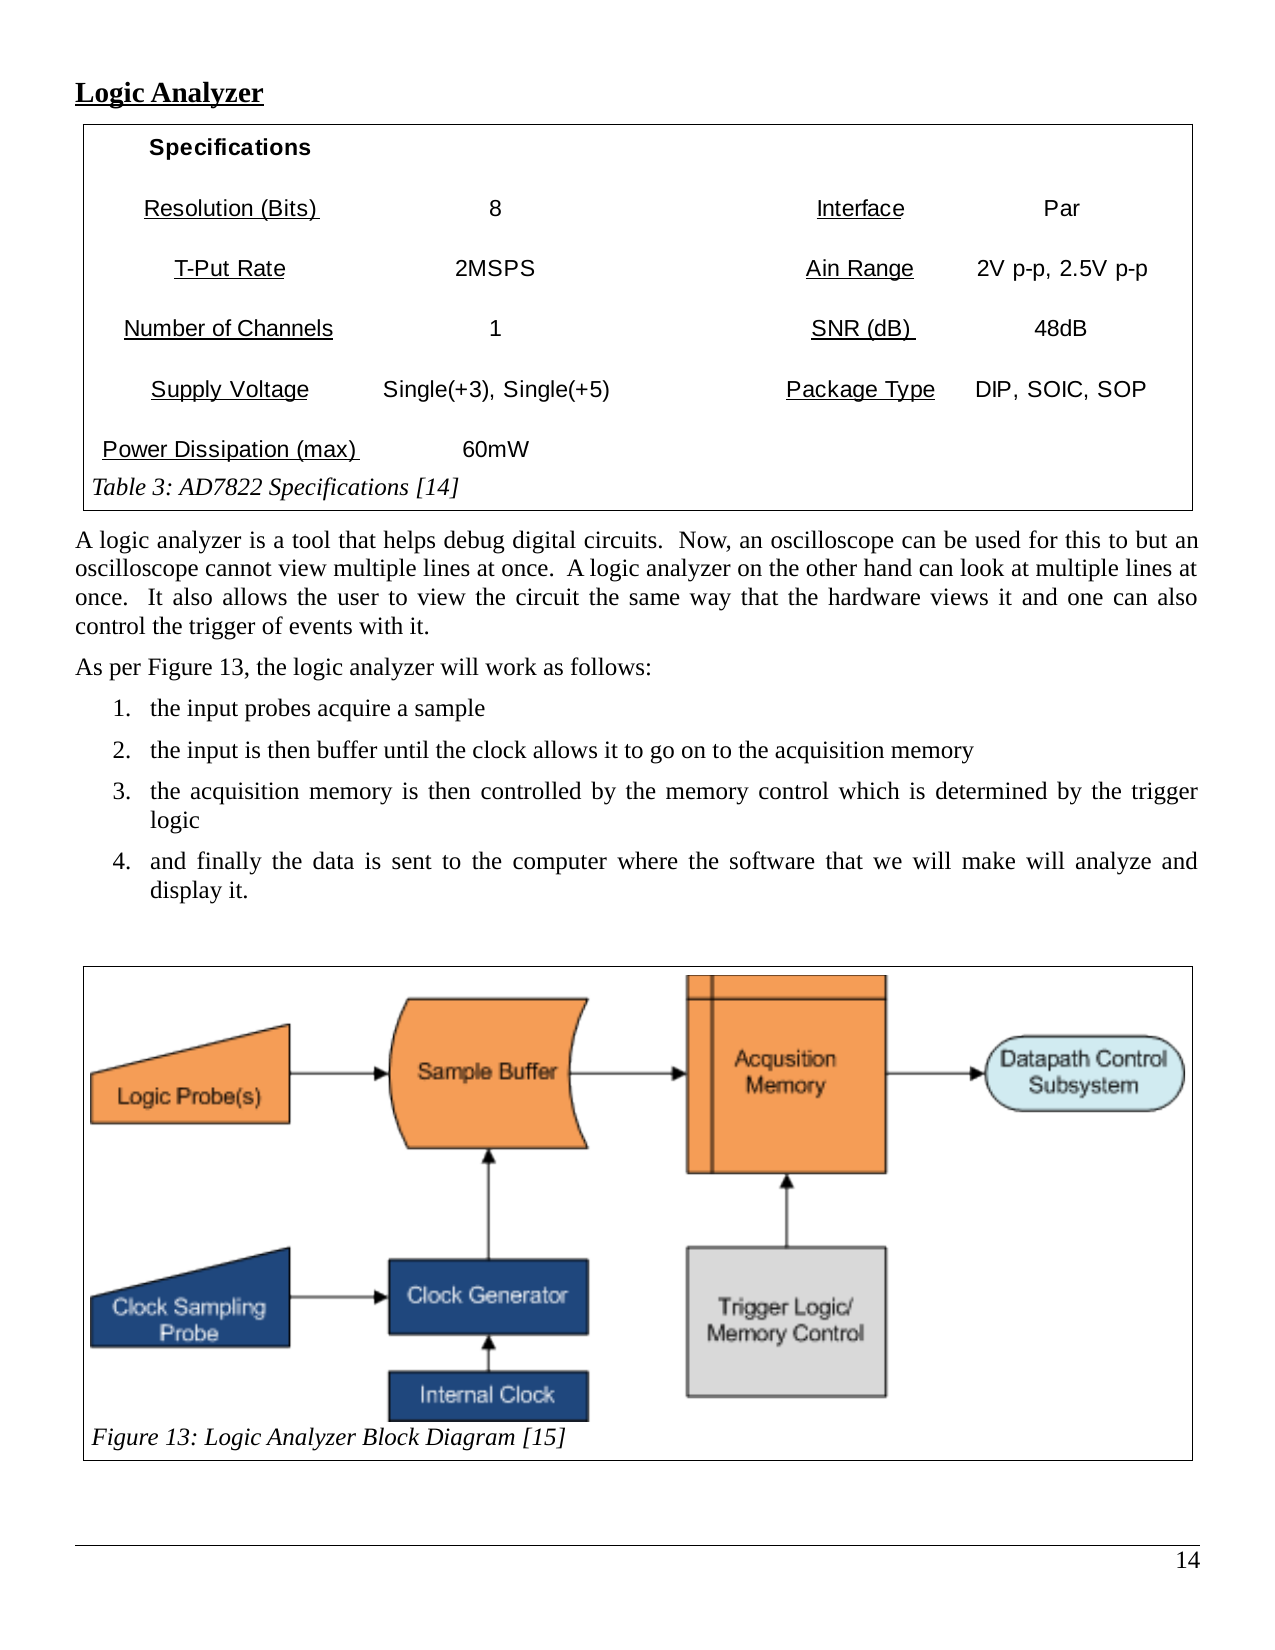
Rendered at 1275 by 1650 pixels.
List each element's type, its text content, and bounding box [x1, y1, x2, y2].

text [84, 967, 1192, 1460]
list the acquisition memory is then controlled by the memory control which is determined by the trigger logic [112, 776, 1200, 833]
list the input probes acquire a sample [112, 693, 1200, 722]
subtitle Logic Analyzer [75, 75, 1200, 108]
subtitle [84, 125, 1192, 510]
text A logic analyzer is a tool that helps debug digital circuits. Now, an oscilloscope can be used for this to but an oscilloscope cannot view multiple lines at once. A logic analyzer on the other hand can look at multiple lines at once. It also allows the user to view the circuit the same way that the hardware views it and one can also control the trigger of events with it. [75, 121, 1200, 640]
text Table 3: AD7822 Specifications [14] [91, 145, 1183, 501]
text As per Figure 13, the logic analyzer will work as follows: [75, 652, 1200, 681]
picture [90, 975, 1186, 1422]
text Figure 13: Logic Analyzer Block Diagram [15] [91, 1422, 1183, 1451]
list the input is then buffer until the clock allows it to go on to the acquisition memory [112, 735, 1200, 763]
list and finally the data is sent to the computer where the software that we will make will analyze and display it. [112, 846, 1200, 903]
